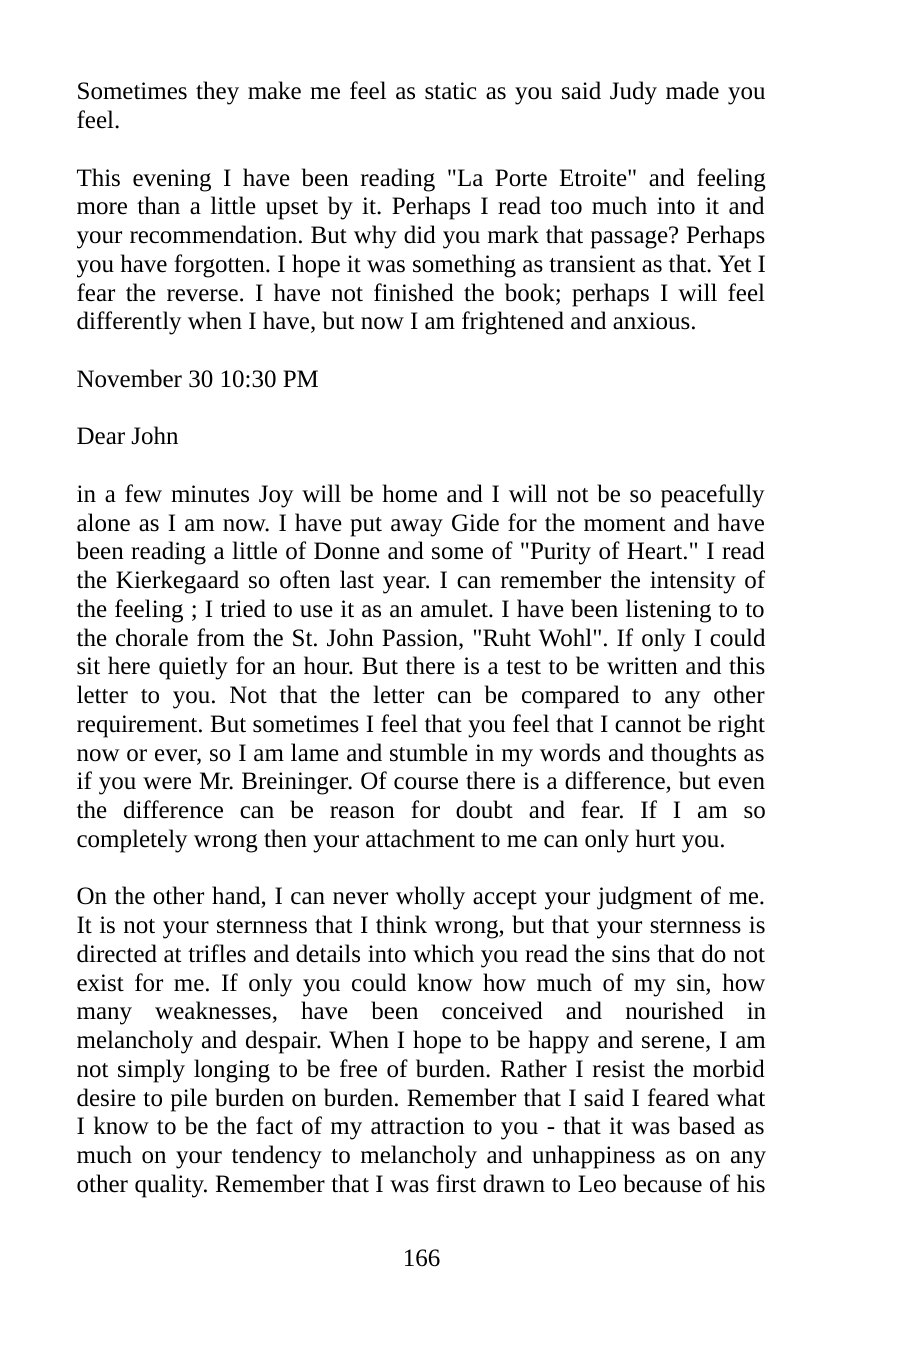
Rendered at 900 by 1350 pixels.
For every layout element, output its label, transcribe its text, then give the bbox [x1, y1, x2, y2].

text November 30 10:30 PM [76, 364, 766, 393]
text in a few minutes Joy will be home and I will not be so peacefully alone as I am now. I have put away Gide for the moment and have been reading a little of Donne and some of "Purity of Heart." I read the Kierkegaard so often last year. I can remember the intensity of the feeling ; I tried to use it as an amulet. I have been listening to to the chorale from the St. John Passion, "Ruht Wohl". If only I could sit here quietly for an hour. But there is a test to be written and this letter to you. Not that the letter can be compared to any other requirement. But sometimes I feel that you feel that I cannot be right now or ever, so I am lame and stumble in my words and thoughts as if you were Mr. Breininger. Of course there is a difference, but even the difference can be reason for doubt and fear. If I am so completely wrong then your attachment to me can only hurt you. [76, 479, 766, 853]
text Sometimes they make me feel as static as you said Judy made you feel. [76, 76, 766, 134]
text This evening I have been reading "La Porte Etroite" and feeling more than a little upset by it. Perhaps I read too much into it and your recommendation. But why did you mark that passage? Perhaps you have forgotten. I hope it was something as transient as that. Yet I fear the reverse. I have not finished the book; perhaps I will feel differently when I have, but now I am frightened and anxious. [76, 163, 766, 335]
text Dear John [76, 421, 766, 450]
text On the other hand, I can never wholly accept your judgment of me. It is not your sternness that I think wrong, but that your sternness is directed at trifles and details into which you read the sins that do not exist for me. If only you could know how much of my sin, how many weaknesses, have been conceived and nourished in melancholy and despair. When I hope to be happy and serene, I am not simply longing to be free of burden. Rather I resist the morbid desire to pile burden on burden. Remember that I said I feared what I know to be the fact of my attraction to you - that it was based as much on your tendency to melancholy and unhappiness as on any other quality. Remember that I was first drawn to Leo because of his [76, 881, 766, 1198]
